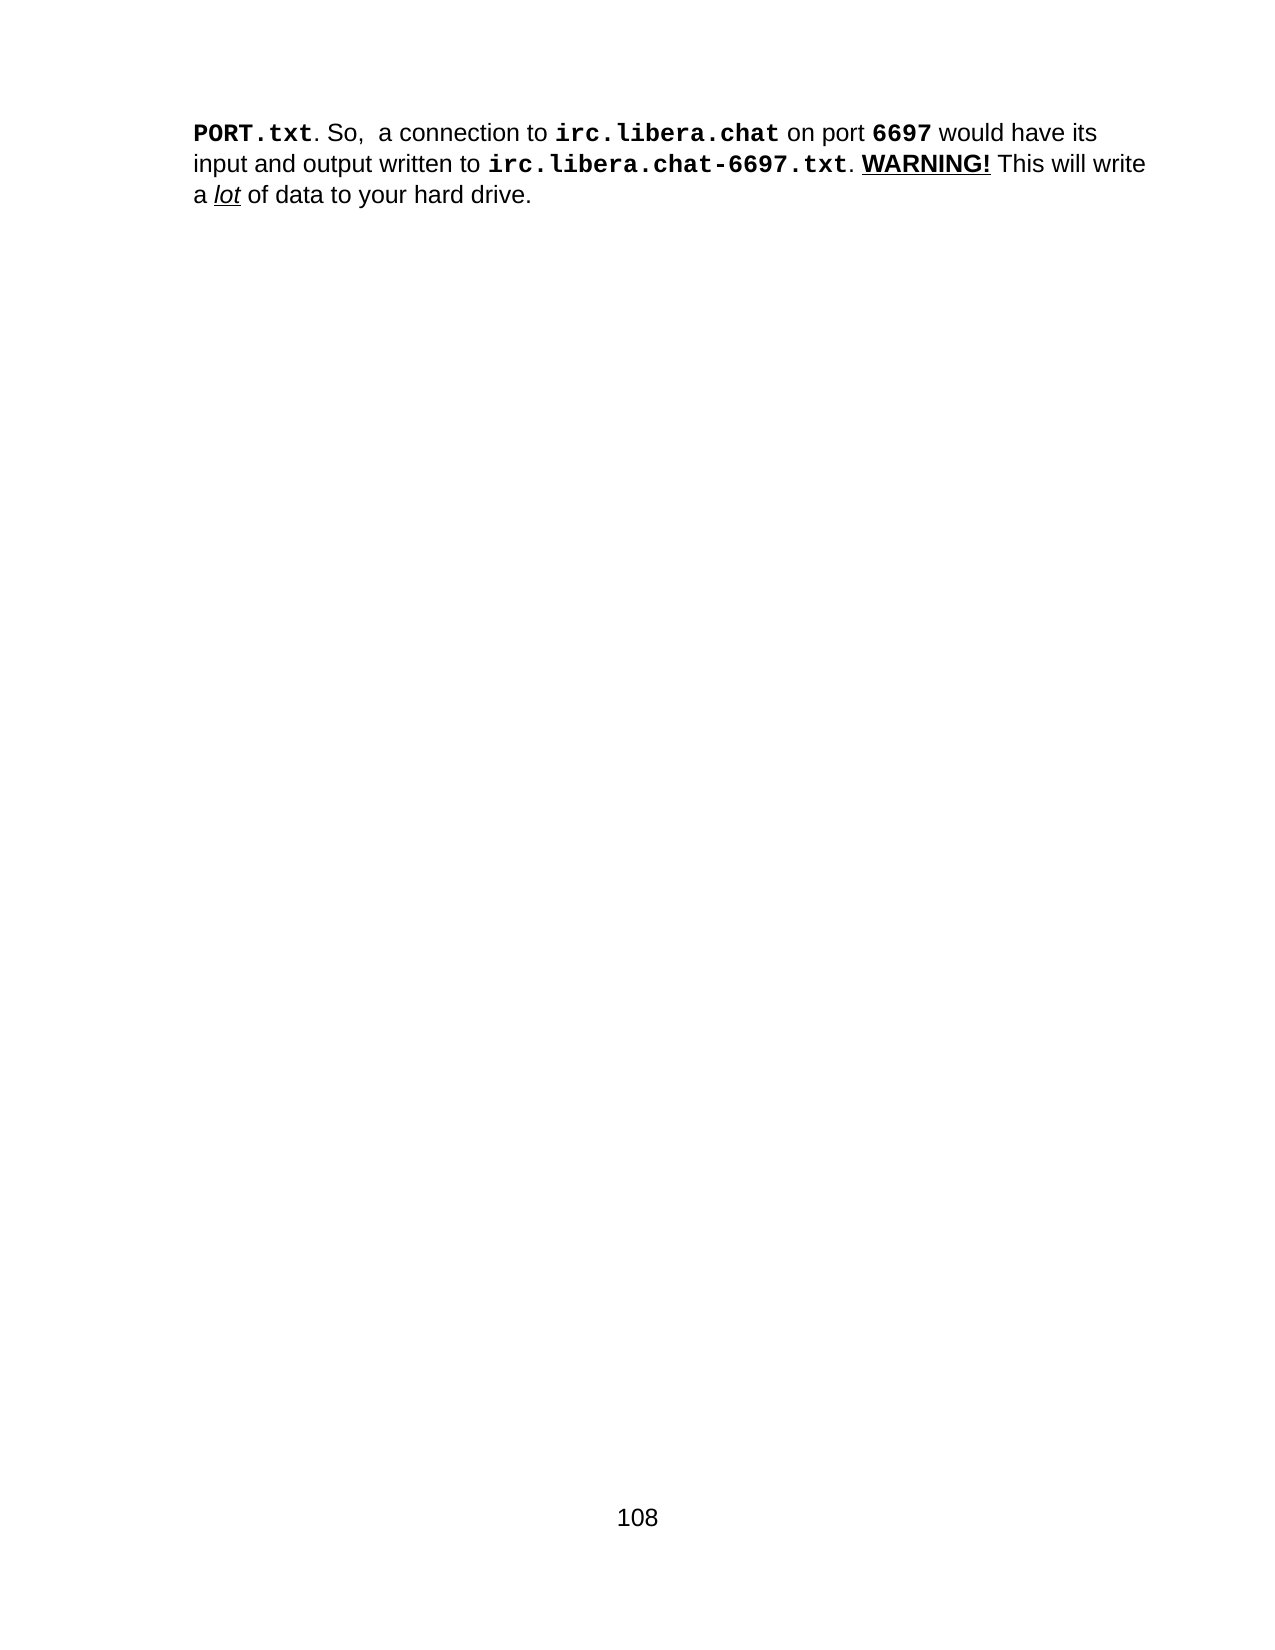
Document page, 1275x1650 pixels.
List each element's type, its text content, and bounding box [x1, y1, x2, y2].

list PORT.txt. So, a connection to irc.libera.chat on port 6697 would have its input and output written to irc.libera.chat-6697.txt. WARNING! This will write a lot of data to your hard drive. [156, 118, 1157, 209]
